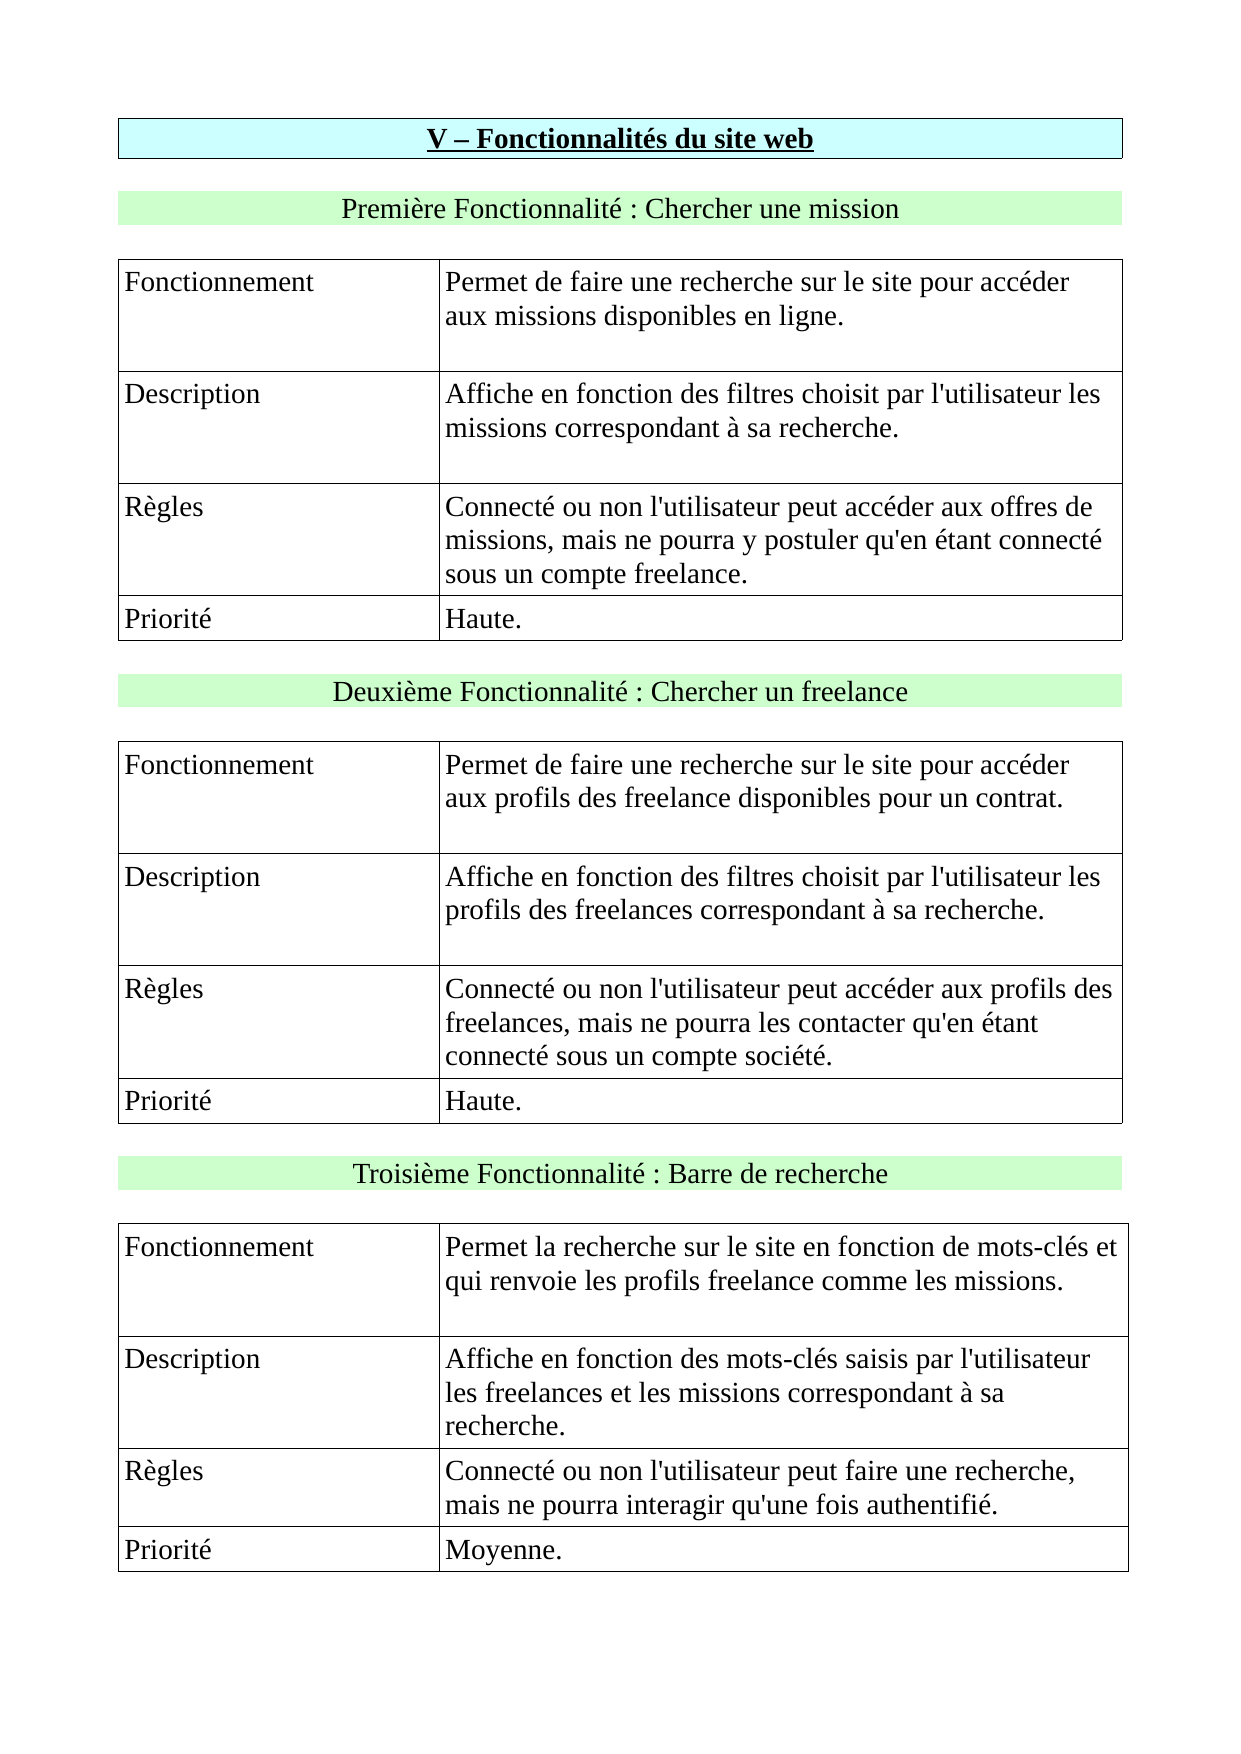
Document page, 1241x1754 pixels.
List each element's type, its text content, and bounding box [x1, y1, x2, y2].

table_cell Priorité [119, 1079, 439, 1123]
table_header Fonctionnement [119, 1224, 439, 1336]
table_cell Affiche en fonction des mots-clés saisis par l'utilisateur les freelances et les missions correspondant à sa recherche. [440, 1337, 1128, 1448]
table_cell Connecté ou non l'utilisateur peut faire une recherche, mais ne pourra interagir qu'une fois authentifié. [440, 1449, 1128, 1526]
table_header Fonctionnement [119, 260, 439, 371]
table_header Permet de faire une recherche sur le site pour accéder aux profils des freelance disponibles pour un contrat. [440, 742, 1122, 853]
table_cell Affiche en fonction des filtres choisit par l'utilisateur les missions correspondant à sa recherche. [440, 372, 1122, 483]
table_cell Affiche en fonction des filtres choisit par l'utilisateur les profils des freelances correspondant à sa recherche. [440, 854, 1122, 965]
table_cell Règles [119, 1449, 439, 1526]
text V – Fonctionnalités du site web [119, 119, 1122, 158]
table_cell Priorité [119, 1527, 439, 1571]
table_cell Haute. [440, 596, 1122, 640]
table_cell Description [119, 372, 439, 483]
table_cell Connecté ou non l'utilisateur peut accéder aux profils des freelances, mais ne pourra les contacter qu'en étant connecté sous un compte société. [440, 966, 1122, 1077]
table_cell Description [119, 1337, 439, 1448]
table_cell Priorité [119, 596, 439, 640]
table_cell Haute. [440, 1079, 1122, 1123]
table_cell Moyenne. [440, 1527, 1128, 1571]
table_header Permet la recherche sur le site en fonction de mots-clés et qui renvoie les profils freelance comme les missions. [440, 1224, 1128, 1336]
table_cell Description [119, 854, 439, 965]
table_cell Règles [119, 484, 439, 595]
table_header Fonctionnement [119, 742, 439, 853]
table_cell Connecté ou non l'utilisateur peut accéder aux offres de missions, mais ne pourra y postuler qu'en étant connecté sous un compte freelance. [440, 484, 1122, 595]
table_header Permet de faire une recherche sur le site pour accéder aux missions disponibles en ligne. [440, 260, 1122, 371]
table_cell Règles [119, 966, 439, 1077]
